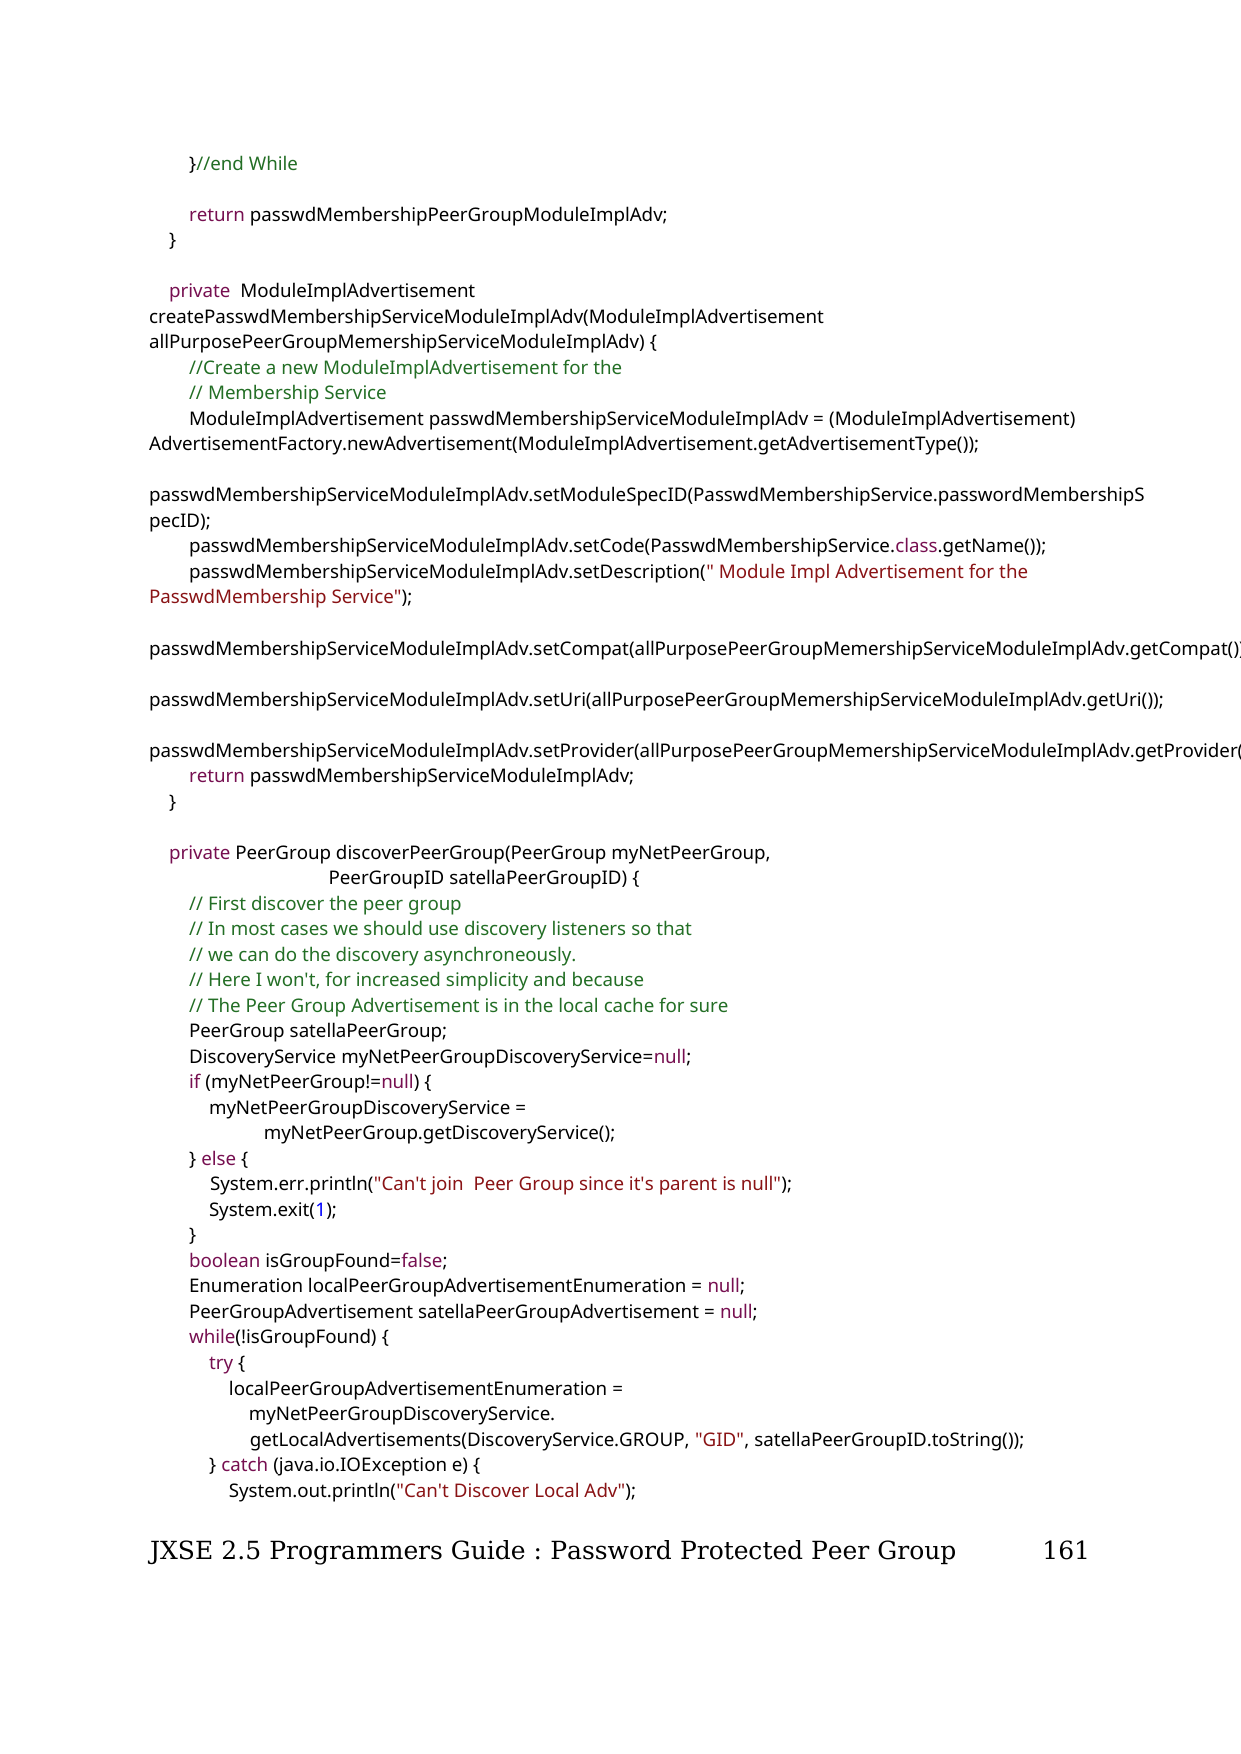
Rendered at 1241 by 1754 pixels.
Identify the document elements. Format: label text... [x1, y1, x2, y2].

text // Here I won't, for increased simplicity and because [149, 967, 1149, 992]
text myNetPeerGroupDiscoveryService. [149, 1401, 1149, 1426]
text if (myNetPeerGroup!=null) { [149, 1069, 1149, 1094]
text return passwdMembershipServiceModuleImplAdv; [149, 762, 1149, 788]
text DiscoveryService myNetPeerGroupDiscoveryService=null; [149, 1043, 1149, 1069]
text System.err.println("Can't join Peer Group since it's parent is null"); [150, 1171, 1149, 1196]
text } else { [149, 1145, 1149, 1171]
text try { [149, 1349, 1149, 1375]
text System.exit(1); [149, 1196, 1149, 1222]
text passwdMembershipServiceModuleImplAdv.setModuleSpecID(PasswdMembershipService.passwordMembershipSpecID); [149, 456, 1149, 533]
text boolean isGroupFound=false; [149, 1247, 1149, 1273]
text passwdMembershipServiceModuleImplAdv.setProvider(allPurposePeerGroupMemershipServiceModuleImplAdv.getProvider()); [149, 711, 1240, 762]
text localPeerGroupAdvertisementEnumeration = [149, 1375, 1149, 1401]
text }//end While [149, 150, 1149, 176]
text private ModuleImplAdvertisement createPasswdMembershipServiceModuleImplAdv(ModuleImplAdvertisement allPurposePeerGroupMemershipServiceModuleImplAdv) { [149, 278, 1149, 354]
text passwdMembershipServiceModuleImplAdv.setUri(allPurposePeerGroupMemershipServiceModuleImplAdv.getUri()); [149, 660, 1191, 711]
text // First discover the peer group [149, 890, 1149, 916]
text // Membership Service [149, 380, 1149, 405]
text return passwdMembershipPeerGroupModuleImplAdv; [149, 201, 1149, 227]
text while(!isGroupFound) { [149, 1324, 1149, 1349]
text //Create a new ModuleImplAdvertisement for the [149, 354, 1149, 380]
text PeerGroupAdvertisement satellaPeerGroupAdvertisement = null; [149, 1298, 1149, 1324]
text myNetPeerGroupDiscoveryService = [149, 1094, 1149, 1120]
text ModuleImplAdvertisement passwdMembershipServiceModuleImplAdv = (ModuleImplAdvertisement) AdvertisementFactory.newAdvertisement(ModuleImplAdvertisement.getAdvertisementType()); [149, 405, 1149, 456]
text passwdMembershipServiceModuleImplAdv.setCompat(allPurposePeerGroupMemershipServiceModuleImplAdv.getCompat()); [149, 609, 1240, 660]
text } [149, 788, 1149, 813]
text myNetPeerGroup.getDiscoveryService(); [149, 1120, 1149, 1145]
text System.out.println("Can't Discover Local Adv"); [149, 1477, 1149, 1503]
text } catch (java.io.IOException e) { [149, 1452, 1149, 1477]
text passwdMembershipServiceModuleImplAdv.setDescription(" Module Impl Advertisement for the PasswdMembership Service"); [149, 558, 1149, 609]
text // The Peer Group Advertisement is in the local cache for sure [149, 992, 1149, 1018]
text getLocalAdvertisements(DiscoveryService.GROUP, "GID", satellaPeerGroupID.toString()); [150, 1426, 1149, 1452]
text } [149, 227, 1149, 252]
text PeerGroupID satellaPeerGroupID) { [149, 864, 1149, 890]
text private PeerGroup discoverPeerGroup(PeerGroup myNetPeerGroup, [149, 839, 1149, 864]
text // In most cases we should use discovery listeners so that [149, 916, 1149, 941]
text passwdMembershipServiceModuleImplAdv.setCode(PasswdMembershipService.class.getName()); [149, 533, 1149, 558]
text PeerGroup satellaPeerGroup; [149, 1018, 1149, 1043]
text Enumeration localPeerGroupAdvertisementEnumeration = null; [149, 1273, 1149, 1298]
text // we can do the discovery asynchroneously. [149, 941, 1149, 967]
text } [149, 1222, 1149, 1247]
